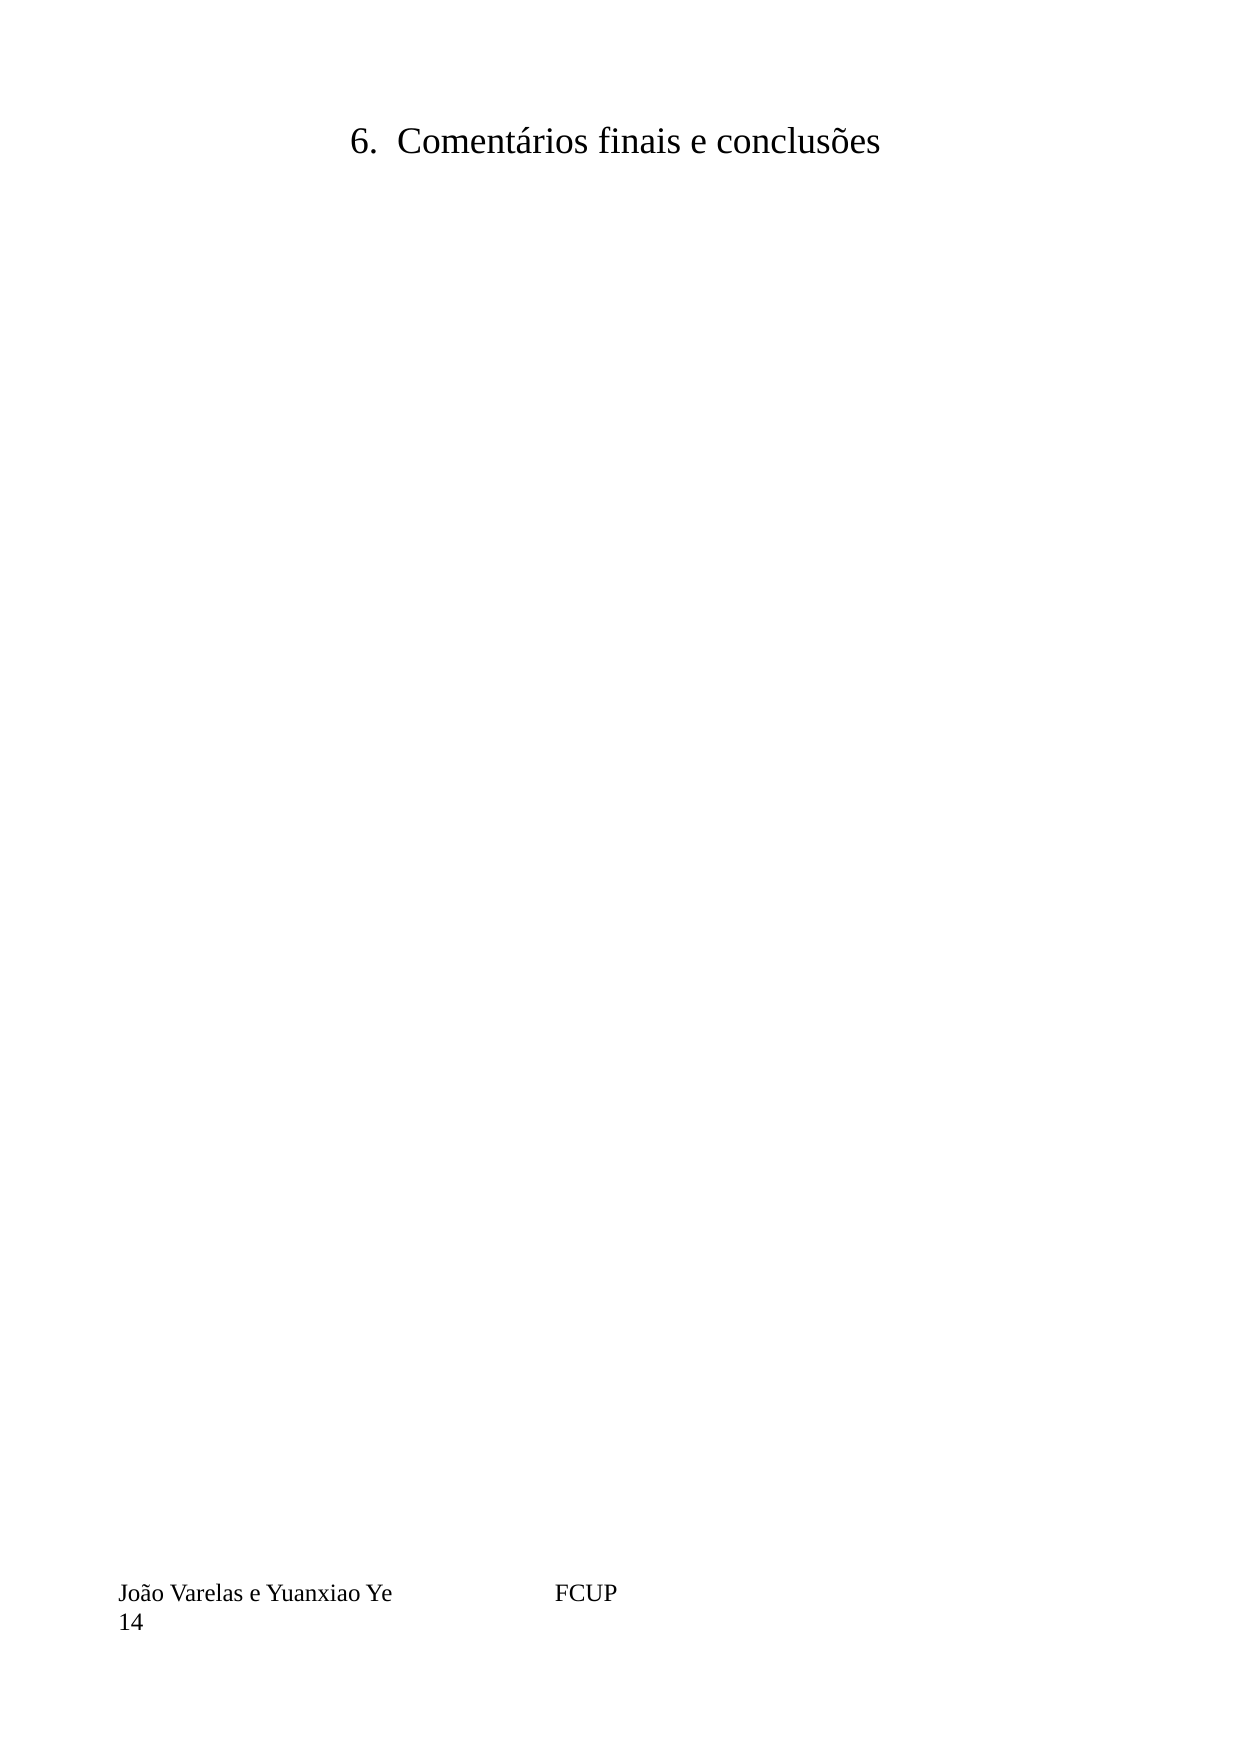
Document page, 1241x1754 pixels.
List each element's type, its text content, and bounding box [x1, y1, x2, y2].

subtitle 6. Comentários finais e conclusões [118, 118, 1122, 161]
